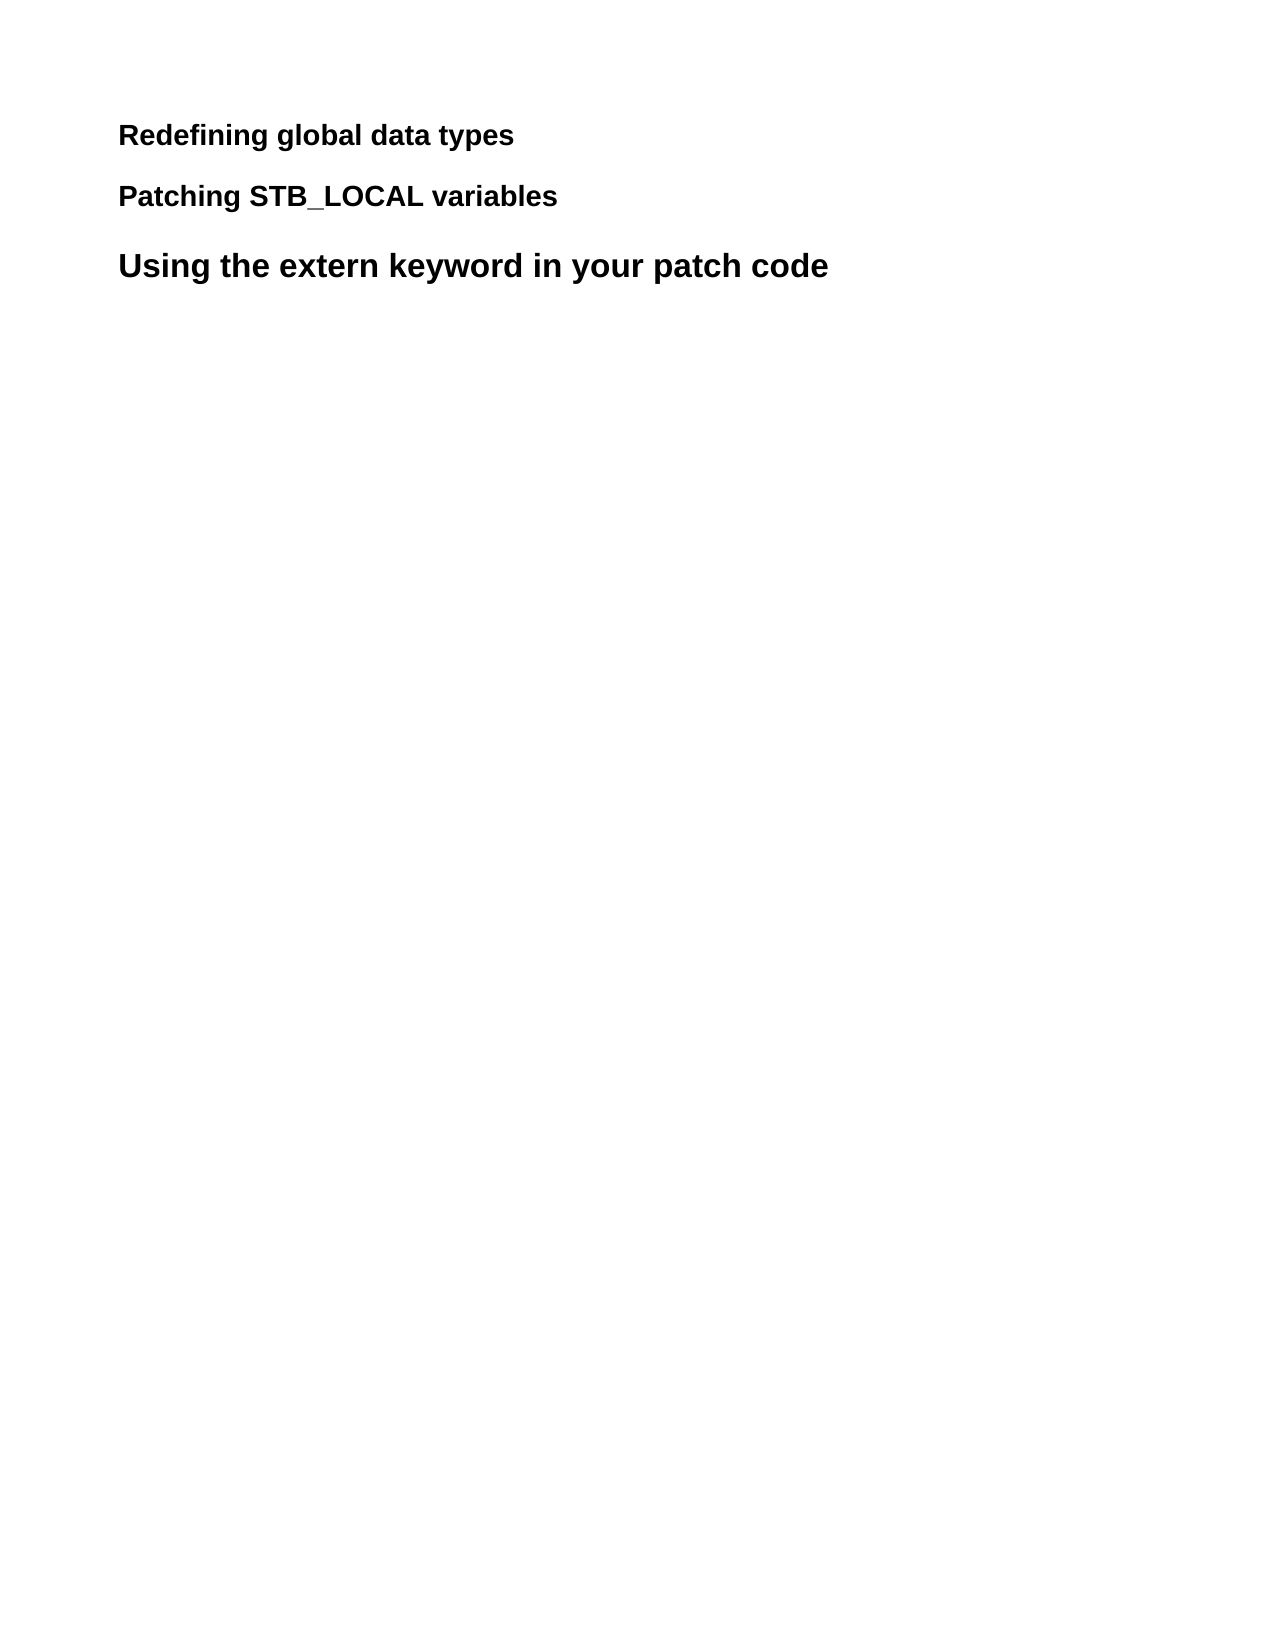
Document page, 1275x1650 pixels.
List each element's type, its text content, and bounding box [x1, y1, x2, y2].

subtitle Redefining global data types [118, 118, 1157, 152]
subtitle Using the extern keyword in your patch code [118, 246, 1157, 284]
subtitle Patching STB_LOCAL variables [118, 179, 1157, 212]
